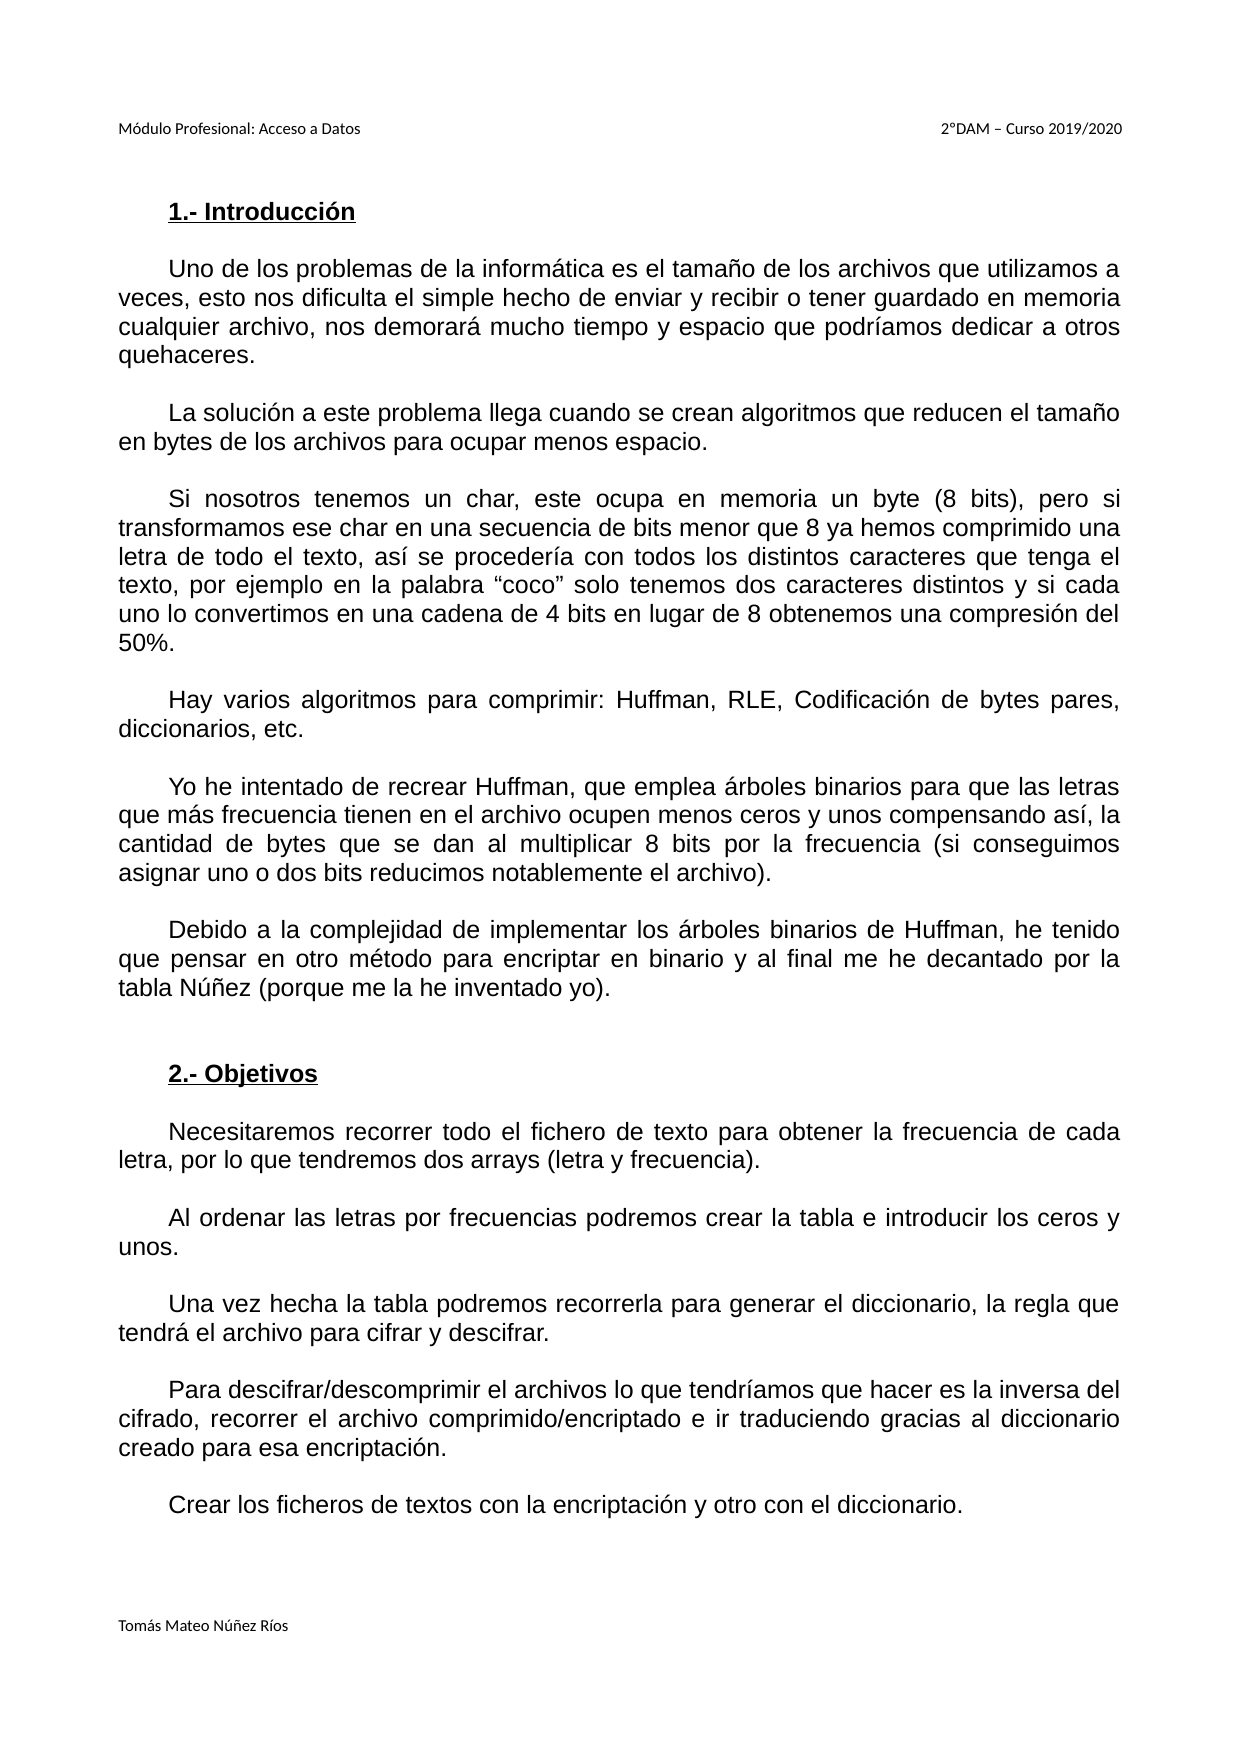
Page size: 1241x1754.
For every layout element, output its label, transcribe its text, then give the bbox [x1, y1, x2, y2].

text Al ordenar las letras por frecuencias podremos crear la tabla e introducir los ceros y unos. [118, 1203, 1122, 1260]
text Debido a la complejidad de implementar los árboles binarios de Huffman, he tenido que pensar en otro método para encriptar en binario y al final me he decantado por la tabla Núñez (porque me la he inventado yo). [118, 915, 1122, 1002]
text Uno de los problemas de la informática es el tamaño de los archivos que utilizamos a veces, esto nos dificulta el simple hecho de enviar y recibir o tener guardado en memoria cualquier archivo, nos demorará mucho tiempo y espacio que podríamos dedicar a otros quehaceres. [118, 254, 1122, 369]
text 1.- Introducción [118, 197, 1122, 225]
text Necesitaremos recorrer todo el fichero de texto para obtener la frecuencia de cada letra, por lo que tendremos dos arrays (letra y frecuencia). [118, 1117, 1122, 1174]
text 2.- Objetivos [118, 1059, 1122, 1088]
text Una vez hecha la tabla podremos recorrerla para generar el diccionario, la regla que tendrá el archivo para cifrar y descifrar. [118, 1289, 1122, 1347]
text Crear los ficheros de textos con la encriptación y otro con el diccionario. [118, 1490, 1122, 1519]
text Si nosotros tenemos un char, este ocupa en memoria un byte (8 bits), pero si transformamos ese char en una secuencia de bits menor que 8 ya hemos comprimido una letra de todo el texto, así se procedería con todos los distintos caracteres que tenga el texto, por ejemplo en la palabra “coco” solo tenemos dos caracteres distintos y si cada uno lo convertimos en una cadena de 4 bits en lugar de 8 obtenemos una compresión del 50%. [118, 484, 1122, 657]
text Hay varios algoritmos para comprimir: Huffman, RLE, Codificación de bytes pares, diccionarios, etc. [118, 685, 1122, 743]
text La solución a este problema llega cuando se crean algoritmos que reducen el tamaño en bytes de los archivos para ocupar menos espacio. [118, 398, 1122, 455]
text Para descifrar/descomprimir el archivos lo que tendríamos que hacer es la inversa del cifrado, recorrer el archivo comprimido/encriptado e ir traduciendo gracias al diccionario creado para esa encriptación. [118, 1375, 1122, 1462]
text Yo he intentado de recrear Huffman, que emplea árboles binarios para que las letras que más frecuencia tienen en el archivo ocupen menos ceros y unos compensando así, la cantidad de bytes que se dan al multiplicar 8 bits por la frecuencia (si conseguimos asignar uno o dos bits reducimos notablemente el archivo). [118, 772, 1122, 887]
